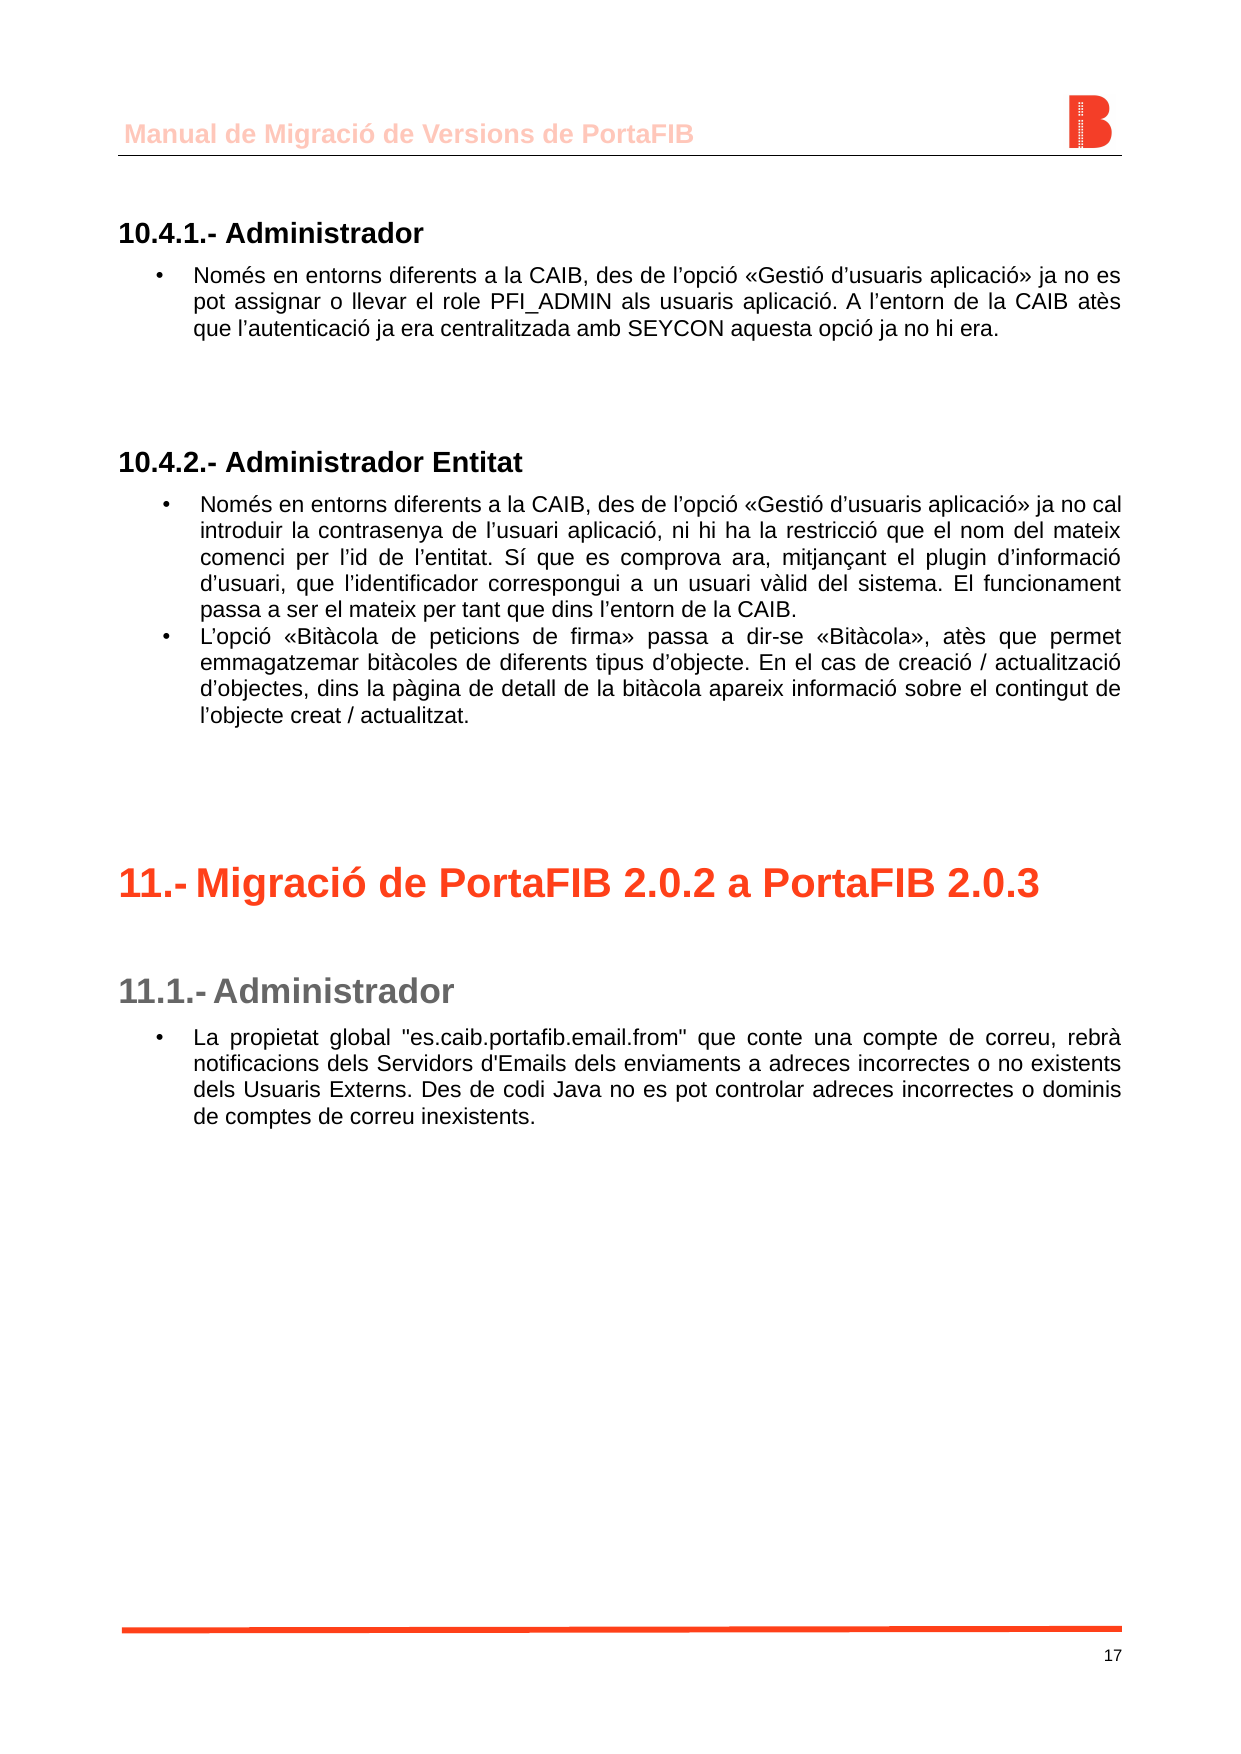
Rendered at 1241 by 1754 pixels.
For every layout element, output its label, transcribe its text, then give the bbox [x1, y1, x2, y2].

subtitle Administrador Entitat [118, 445, 1122, 478]
subtitle Migració de PortaFIB 2.0.2 a PortaFIB 2.0.3 [118, 858, 1122, 906]
subtitle Administrador [118, 970, 1122, 1011]
list L’opció «Bitàcola de peticions de firma» passa a dir-se «Bitàcola», atès que permet emmagatzemar bitàcoles de diferents tipus d’objecte. En el cas de creació / actualització d’objectes, dins la pàgina de detall de la bitàcola apareix informació sobre el contingut de l’objecte creat / actualitzat. [162, 623, 1122, 728]
list La propietat global "es.caib.portafib.email.from" que conte una compte de correu, rebrà notificacions dels Servidors d'Emails dels enviaments a adreces incorrectes o no existents dels Usuaris Externs. Des de codi Java no es pot controlar adreces incorrectes o dominis de comptes de correu inexistents. [156, 1023, 1122, 1129]
list Només en entorns diferents a la CAIB, des de l’opció «Gestió d’usuaris aplicació» ja no es pot assignar o llevar el role PFI_ADMIN als usuaris aplicació. A l’entorn de la CAIB atès que l’autenticació ja era centralitzada amb SEYCON aquesta opció ja no hi era. [156, 262, 1122, 341]
picture [1063, 94, 1117, 150]
subtitle Administrador [118, 216, 1122, 249]
list Només en entorns diferents a la CAIB, des de l’opció «Gestió d’usuaris aplicació» ja no cal introduir la contrasenya de l’usuari aplicació, ni hi ha la restricció que el nom del mateix comenci per l’id de l’entitat. Sí que es comprova ara, mitjançant el plugin d’informació d’usuari, que l’identificador correspongui a un usuari vàlid del sistema. El funcionament passa a ser el mateix per tant que dins l’entorn de la CAIB. [162, 491, 1122, 623]
